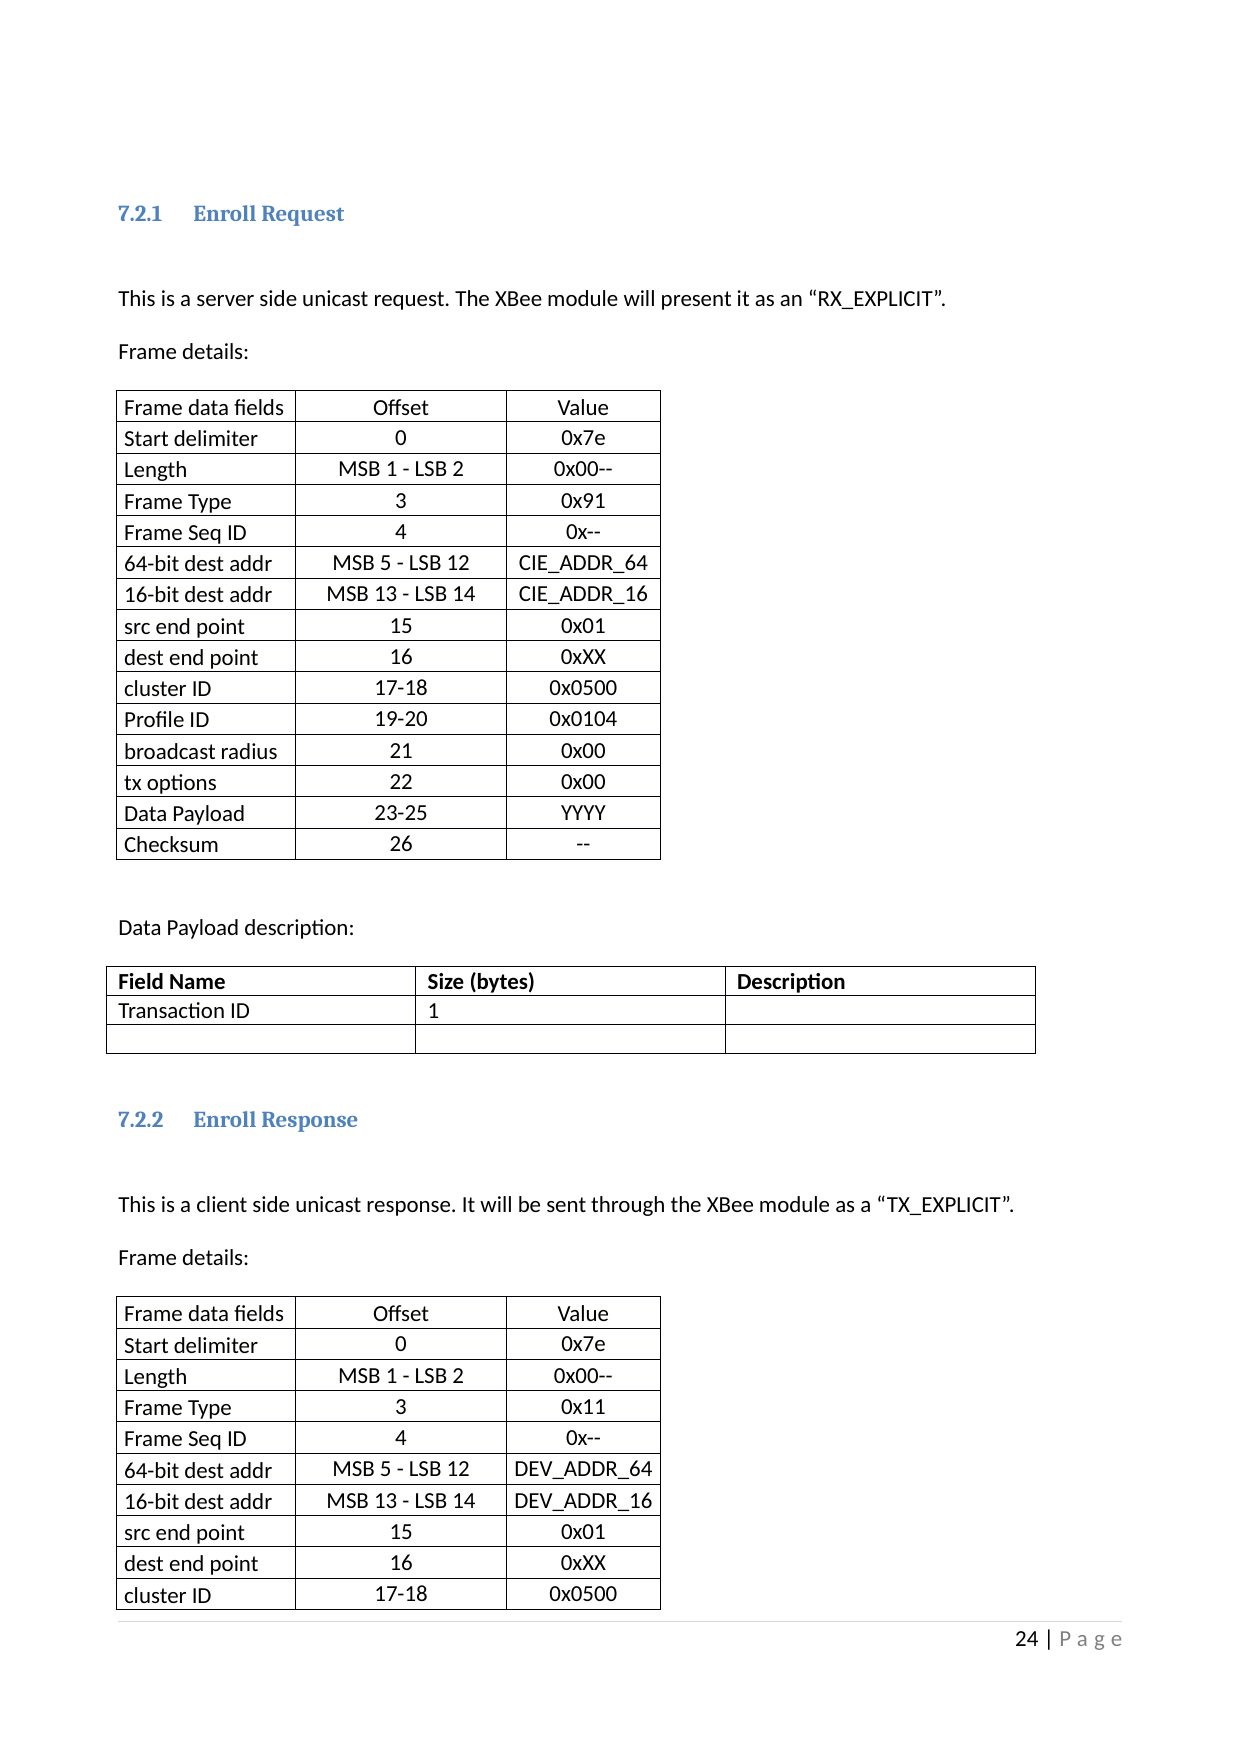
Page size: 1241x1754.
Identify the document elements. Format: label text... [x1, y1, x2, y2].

table_header Frame data fields [117, 391, 295, 421]
table_cell 15 [296, 610, 506, 640]
table_cell [416, 1025, 725, 1053]
table_cell 0x7e [507, 422, 660, 452]
table_header Frame data fields [117, 1297, 295, 1327]
table_cell DEV_ADDR_64 [507, 1454, 660, 1484]
subtitle Enroll Response [118, 1107, 1122, 1133]
table_cell Transaction ID [107, 996, 415, 1024]
table_cell 4 [296, 1422, 506, 1452]
table_header Offset [296, 1297, 506, 1327]
table_cell 1 [416, 996, 725, 1024]
table_cell [726, 996, 1035, 1024]
table_cell 0x00 [507, 766, 660, 796]
table_cell MSB 5 - LSB 12 [296, 1454, 506, 1484]
table_cell cluster ID [117, 1579, 295, 1609]
table_cell MSB 1 - LSB 2 [296, 454, 506, 484]
text This is a client side unicast response. It will be sent through the XBee module as a “TX_EXPLICIT”. [118, 1190, 1122, 1218]
table_cell YYYY [507, 797, 660, 827]
table_cell dest end point [117, 1547, 295, 1577]
table_cell MSB 5 - LSB 12 [296, 547, 506, 577]
table_header Size (bytes) [416, 967, 725, 995]
text Frame details: [118, 1243, 1122, 1271]
table_header Field Name [107, 967, 415, 995]
table_cell 0 [296, 1329, 506, 1359]
table_cell CIE_ADDR_16 [507, 579, 660, 609]
table_cell 0xXX [507, 641, 660, 671]
table_cell 0x00-- [507, 454, 660, 484]
table_cell 3 [296, 485, 506, 515]
table_cell 0x7e [507, 1329, 660, 1359]
table_cell 26 [296, 829, 506, 859]
table_cell 23-25 [296, 797, 506, 827]
text Data Payload description: [118, 913, 1122, 941]
table_cell 0x00 [507, 735, 660, 765]
table_cell src end point [117, 610, 295, 640]
table_cell 3 [296, 1391, 506, 1421]
table_cell 4 [296, 516, 506, 546]
subtitle Enroll Request [118, 201, 1122, 227]
table_cell 0x0500 [507, 672, 660, 702]
table_cell 16 [296, 641, 506, 671]
table_header Value [507, 391, 660, 421]
table_cell Data Payload [117, 797, 295, 827]
table_cell Length [117, 454, 295, 484]
table_cell 0x91 [507, 485, 660, 515]
table_header Description [726, 967, 1035, 995]
table_cell 22 [296, 766, 506, 796]
table_cell CIE_ADDR_64 [507, 547, 660, 577]
table_cell 64-bit dest addr [117, 547, 295, 577]
table_cell Profile ID [117, 704, 295, 734]
table_header Value [507, 1297, 660, 1327]
table_cell Frame Seq ID [117, 516, 295, 546]
text Frame details: [118, 337, 1122, 365]
table_cell -- [507, 829, 660, 859]
table_cell 0 [296, 422, 506, 452]
table_cell MSB 1 - LSB 2 [296, 1360, 506, 1390]
table_cell 0x-- [507, 1422, 660, 1452]
table_cell MSB 13 - LSB 14 [296, 1485, 506, 1515]
table_cell 64-bit dest addr [117, 1454, 295, 1484]
table_cell cluster ID [117, 672, 295, 702]
table_cell 0x11 [507, 1391, 660, 1421]
table_cell [107, 1025, 415, 1053]
table_cell 19-20 [296, 704, 506, 734]
table_cell 17-18 [296, 672, 506, 702]
table_cell Frame Type [117, 485, 295, 515]
table_cell Checksum [117, 829, 295, 859]
table_cell 0xXX [507, 1547, 660, 1577]
table_cell 15 [296, 1516, 506, 1546]
text This is a server side unicast request. The XBee module will present it as an “RX_EXPLICIT”. [118, 284, 1122, 312]
table_cell 0x00-- [507, 1360, 660, 1390]
table_cell 0x0500 [507, 1579, 660, 1609]
table_cell Start delimiter [117, 1329, 295, 1359]
table_cell 21 [296, 735, 506, 765]
table_cell DEV_ADDR_16 [507, 1485, 660, 1515]
table_cell 16-bit dest addr [117, 1485, 295, 1515]
table_cell 16 [296, 1547, 506, 1577]
table_cell MSB 13 - LSB 14 [296, 579, 506, 609]
table_cell [726, 1025, 1035, 1053]
table_cell Length [117, 1360, 295, 1390]
table_cell Frame Type [117, 1391, 295, 1421]
table_cell 0x01 [507, 610, 660, 640]
table_cell Frame Seq ID [117, 1422, 295, 1452]
table_cell 17-18 [296, 1579, 506, 1609]
table_cell 0x-- [507, 516, 660, 546]
table_cell tx options [117, 766, 295, 796]
table_cell 16-bit dest addr [117, 579, 295, 609]
table_cell src end point [117, 1516, 295, 1546]
table_header Offset [296, 391, 506, 421]
table_cell dest end point [117, 641, 295, 671]
table_cell 0x01 [507, 1516, 660, 1546]
table_cell 0x0104 [507, 704, 660, 734]
table_cell broadcast radius [117, 735, 295, 765]
table_cell Start delimiter [117, 422, 295, 452]
